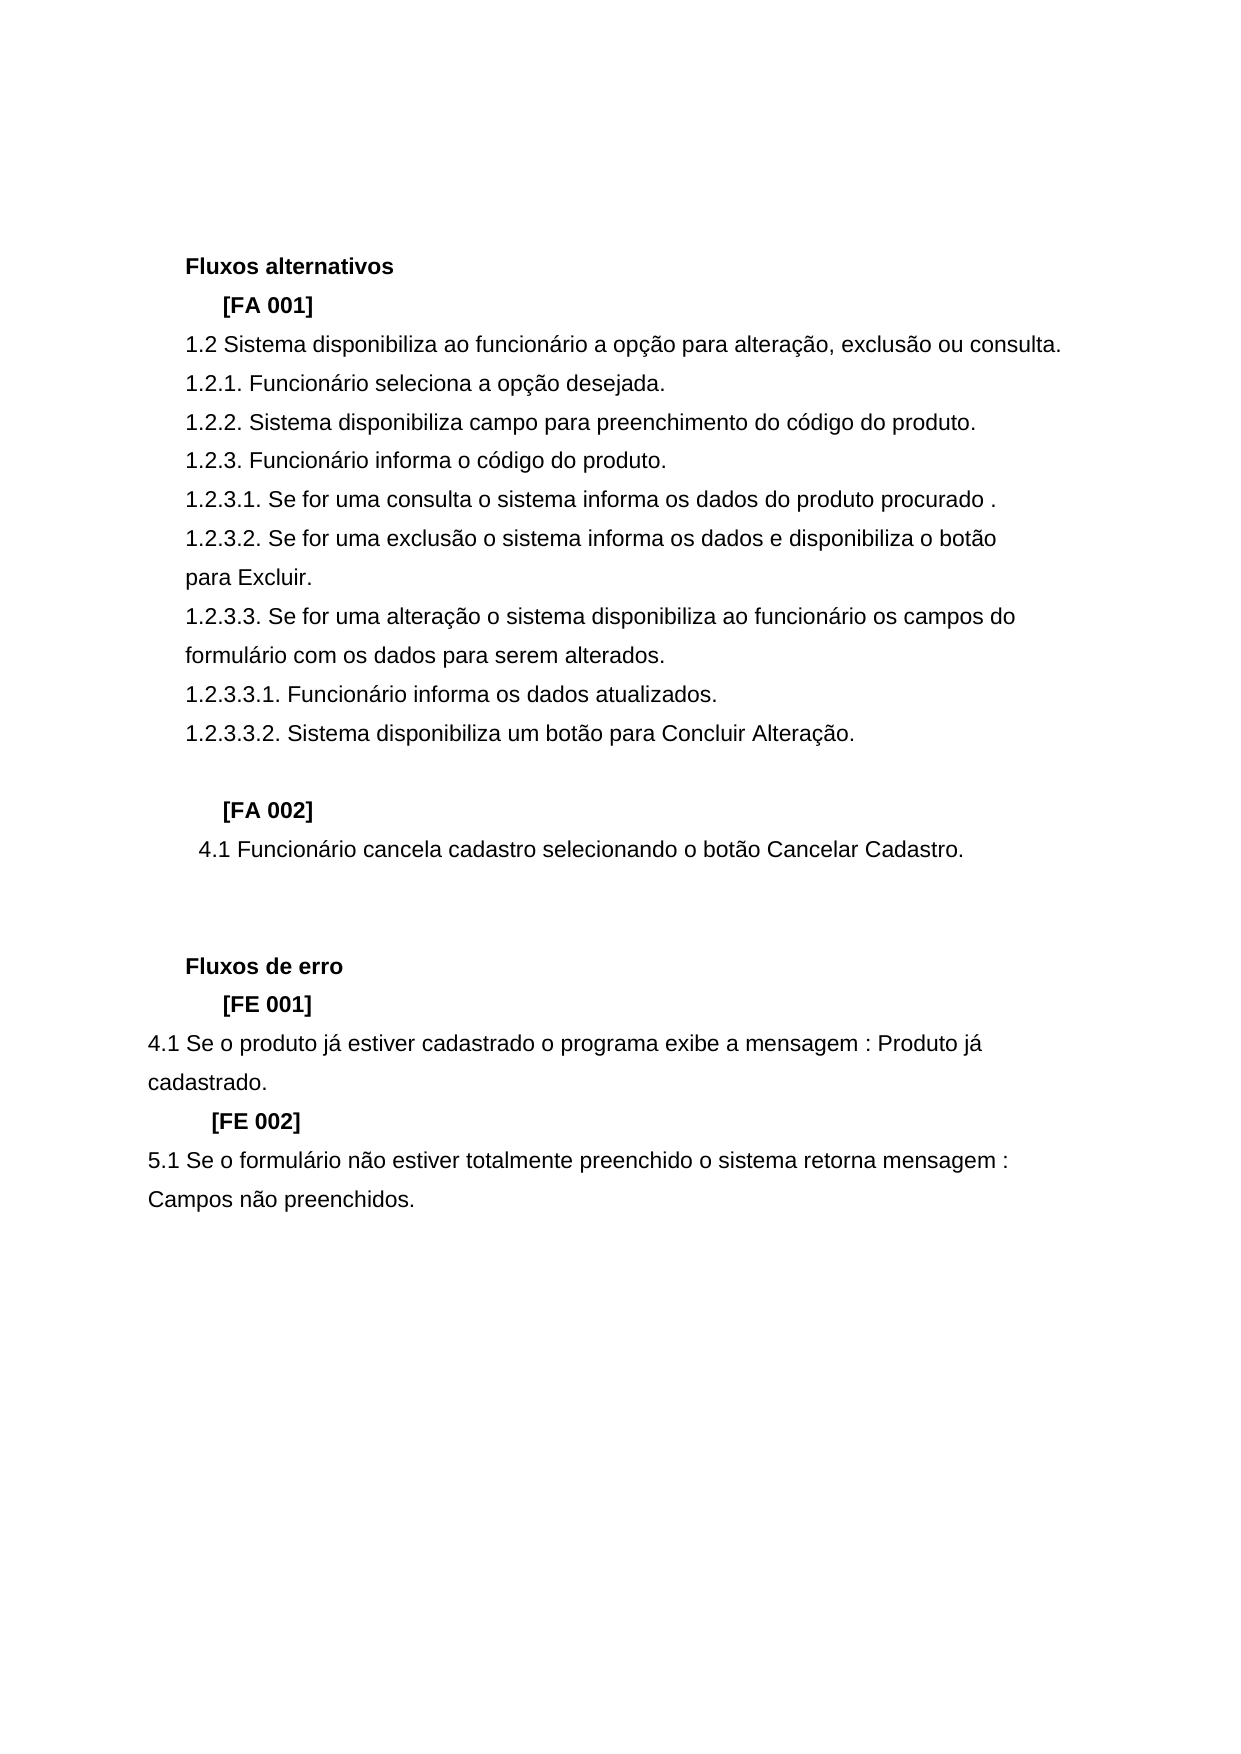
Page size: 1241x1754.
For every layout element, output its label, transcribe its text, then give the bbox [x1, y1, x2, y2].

text Fluxos de erro [185, 953, 1092, 979]
text 1.2.2. Sistema disponibiliza campo para preenchimento do código do produto. [185, 409, 1092, 435]
text Fluxos alternativos [185, 253, 1092, 279]
text cadastrado. [148, 1069, 1092, 1096]
text 1.2.3.3. Se for uma alteração o sistema disponibiliza ao funcionário os campos do [185, 603, 1092, 629]
text Campos não preenchidos. [148, 1186, 1092, 1212]
text [FE 002] [148, 1108, 1092, 1134]
text para Excluir. [185, 564, 1092, 590]
text 1.2.3.3.2. Sistema disponibiliza um botão para Concluir Alteração. [185, 719, 1092, 746]
text 5.1 Se o formulário não estiver totalmente preenchido o sistema retorna mensagem : [148, 1147, 1092, 1173]
text 1.2 Sistema disponibiliza ao funcionário a opção para alteração, exclusão ou consulta. [185, 331, 1092, 357]
text formulário com os dados para serem alterados. [185, 642, 1092, 668]
text 1.2.3.1. Se for uma consulta o sistema informa os dados do produto procurado . [185, 486, 1092, 513]
text [FA 001] [223, 292, 1092, 318]
text 4.1 Funcionário cancela cadastro selecionando o botão Cancelar Cadastro. [148, 836, 1092, 862]
text 1.2.3.2. Se for uma exclusão o sistema informa os dados e disponibiliza o botão [185, 525, 1092, 552]
text [FE 001] [223, 991, 1092, 1018]
text 4.1 Se o produto já estiver cadastrado o programa exibe a mensagem : Produto já [148, 1030, 1092, 1057]
text 1.2.3. Funcionário informa o código do produto. [185, 447, 1092, 474]
text [FA 002] [223, 797, 1092, 823]
text 1.2.3.3.1. Funcionário informa os dados atualizados. [185, 681, 1092, 707]
text 1.2.1. Funcionário seleciona a opção desejada. [185, 370, 1092, 396]
